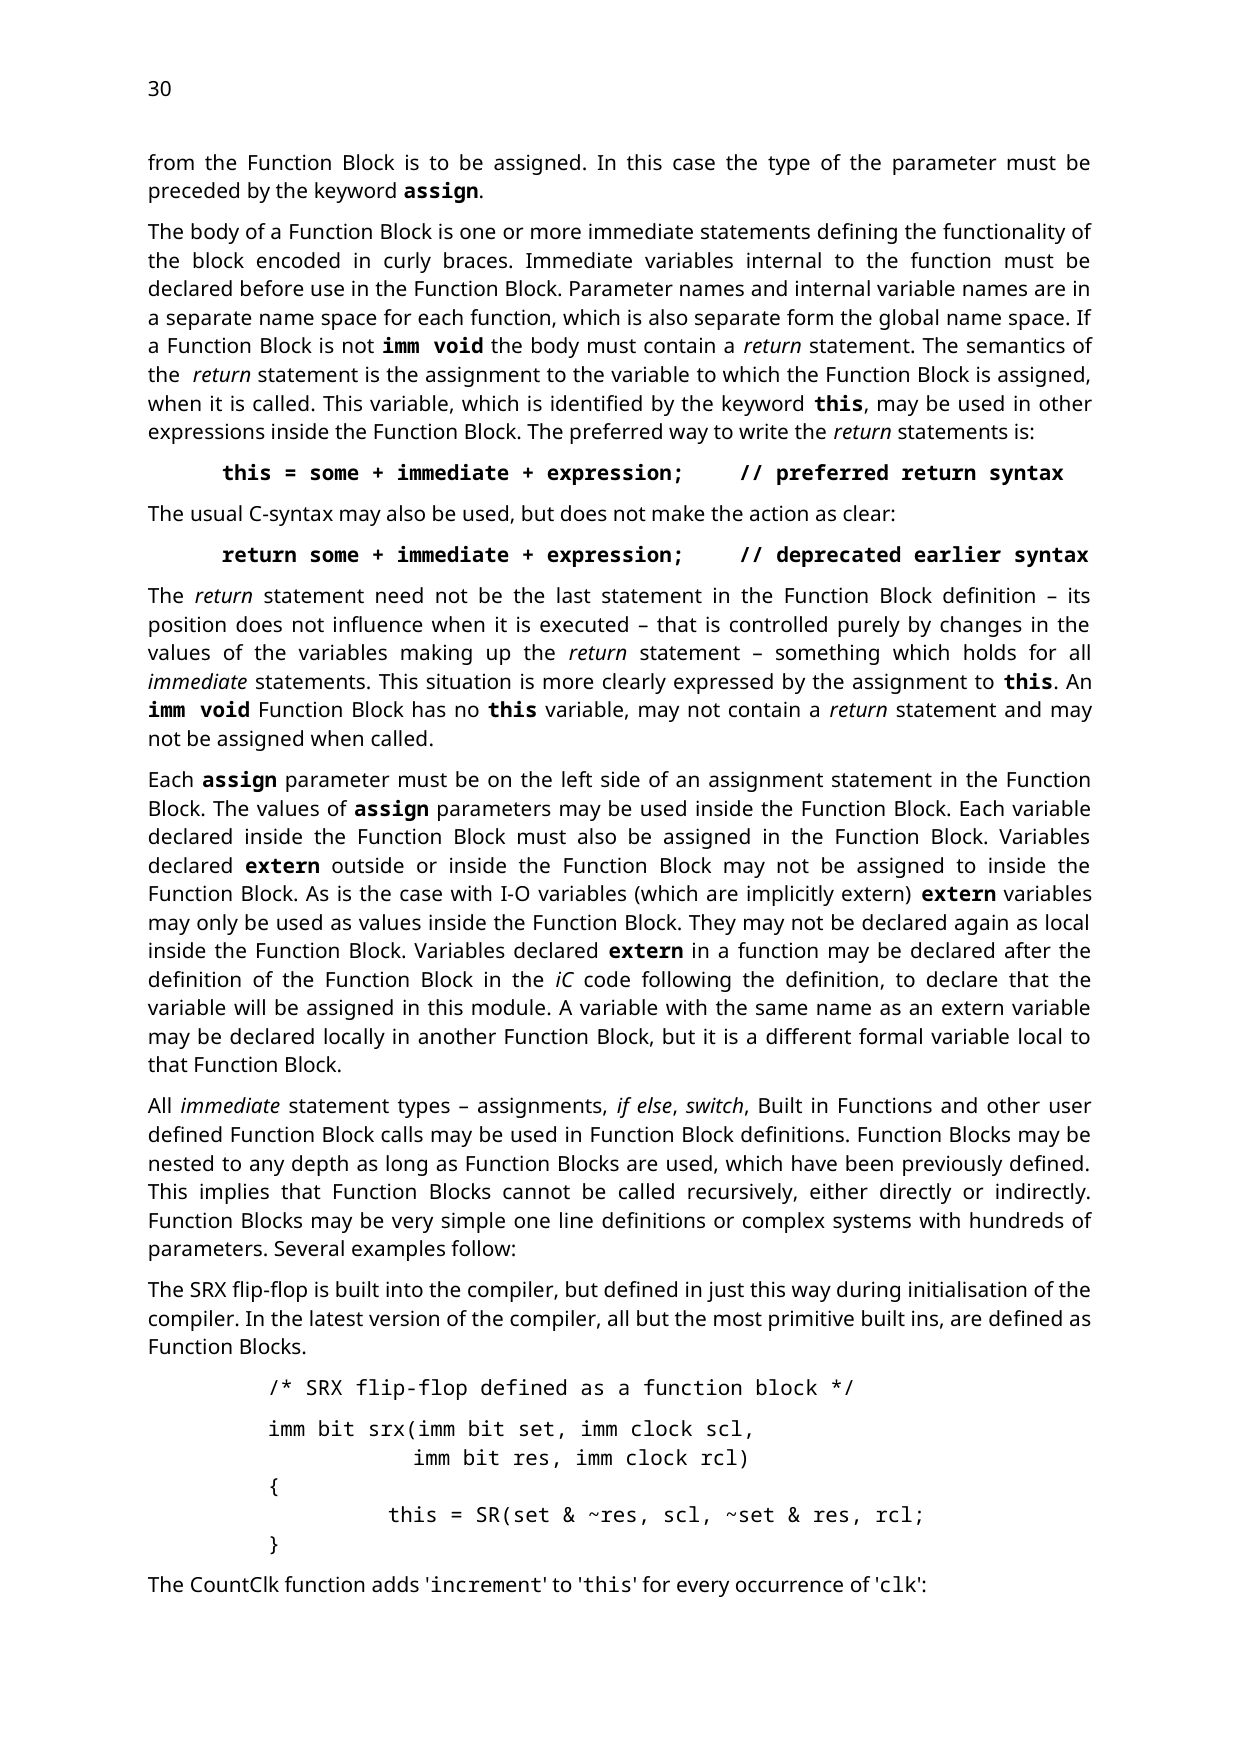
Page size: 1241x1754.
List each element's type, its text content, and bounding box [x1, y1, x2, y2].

text The body of a Function Block is one or more immediate statements defining the functionality of the block encoded in curly braces. Immediate variables internal to the function must be declared before use in the Function Block. Parameter names and internal variable names are in a separate name space for each function, which is also separate form the global name space. If a Function Block is not imm void the body must contain a return statement. The semantics of the return statement is the assignment to the variable to which the Function Block is assigned, when it is called. This variable, which is identified by the keyword this, may be used in other expressions inside the Function Block. The preferred way to write the return statements is: [148, 217, 1092, 446]
text return some + immediate + expression; // deprecated earlier syntax [222, 540, 1092, 569]
text imm bit srx(imm bit set, imm clock scl, imm bit res, imm clock rcl) { this = SR(set & ~res, scl, ~set & res, rcl; } [268, 1414, 1092, 1557]
text this = some + immediate + expression; // preferred return syntax [222, 458, 1092, 487]
text Each assign parameter must be on the left side of an assignment statement in the Function Block. The values of assign parameters may be used inside the Function Block. Each variable declared inside the Function Block must also be assigned in the Function Block. Variables declared extern outside or inside the Function Block may not be assigned to inside the Function Block. As is the case with I-O variables (which are implicitly extern) extern variables may only be used as values inside the Function Block. They may not be declared again as local inside the Function Block. Variables declared extern in a function may be declared after the definition of the Function Block in the iC code following the definition, to declare that the variable will be assigned in this module. A variable with the same name as an extern variable may be declared locally in another Function Block, but it is a different formal variable local to that Function Block. [148, 765, 1092, 1079]
text The CountClk function adds 'increment' to 'this' for every occurrence of 'clk': [148, 1569, 1092, 1598]
text from the Function Block is to be assigned. In this case the type of the parameter must be preceded by the keyword assign. [148, 148, 1092, 205]
text The return statement need not be the last statement in the Function Block definition – its position does not influence when it is executed – that is controlled purely by changes in the values of the variables making up the return statement – something which holds for all immediate statements. This situation is more clearly expressed by the assignment to this. An imm void Function Block has no this variable, may not contain a return statement and may not be assigned when called. [148, 581, 1092, 752]
text /* SRX flip-flop defined as a function block */ [268, 1373, 1092, 1402]
text The usual C-syntax may also be used, but does not make the action as clear: [148, 499, 1092, 528]
text All immediate statement types – assignments, if else, switch, Built in Functions and other user defined Function Block calls may be used in Function Block definitions. Function Blocks may be nested to any depth as long as Function Blocks are used, which have been previously defined. This implies that Function Blocks cannot be called recursively, either directly or indirectly. Function Blocks may be very simple one line definitions or complex systems with hundreds of parameters. Several examples follow: [148, 1091, 1092, 1263]
text The SRX flip-flop is built into the compiler, but defined in just this way during initialisation of the compiler. In the latest version of the compiler, all but the most primitive built ins, are defined as Function Blocks. [148, 1275, 1092, 1361]
